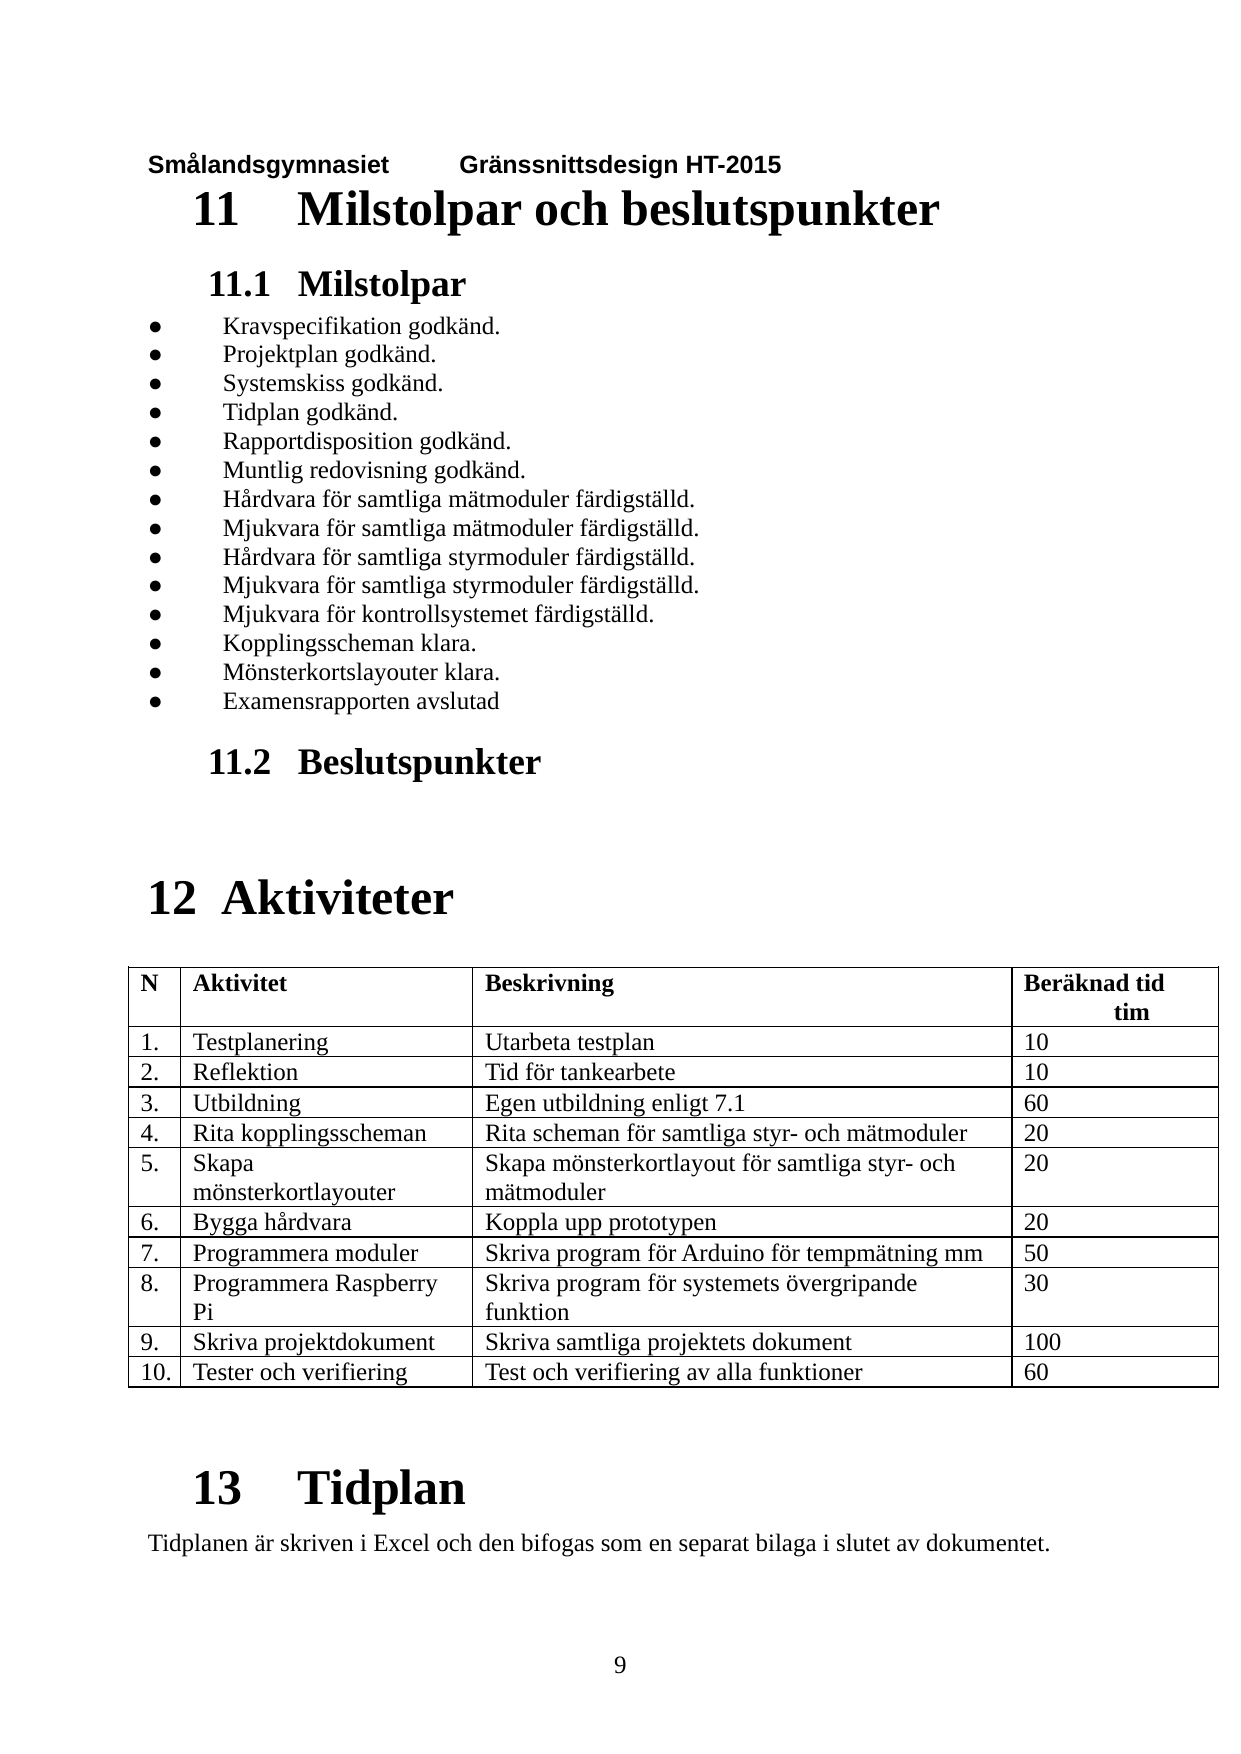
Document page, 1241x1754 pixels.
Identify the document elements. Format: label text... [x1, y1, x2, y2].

table_cell [129, 1148, 180, 1206]
table_cell Utarbeta testplan [473, 1027, 1011, 1056]
subtitle Milstolpar [208, 261, 1092, 304]
table_cell 20 [1013, 1148, 1218, 1206]
table_cell 50 [1013, 1238, 1218, 1266]
list Kopplingsscheman klara. [148, 628, 1092, 657]
table_cell 60 [1013, 1088, 1218, 1116]
table_cell Skapa mönsterkortlayout för samtliga styr- och mätmoduler [473, 1148, 1011, 1206]
table_cell Tid för tankearbete [473, 1057, 1011, 1086]
text Tidplanen är skriven i Excel och den bifogas som en separat bilaga i slutet av dokumentet. [148, 1528, 1092, 1557]
table_cell Bygga hårdvara [181, 1207, 472, 1236]
table_cell [129, 1207, 180, 1236]
list Hårdvara för samtliga mätmoduler färdigställd. [148, 484, 1092, 513]
table_cell Testplanering [181, 1027, 472, 1056]
table_cell 10 [1013, 1057, 1218, 1086]
subtitle Beslutspunkter [208, 739, 1092, 783]
list Kravspecifikation godkänd. [148, 311, 1092, 339]
table_cell Skriva program för systemets övergripande funktion [473, 1268, 1011, 1326]
list Mjukvara för kontrollsystemet färdigställd. [148, 599, 1092, 628]
table_header Aktivitet [181, 968, 472, 1026]
table_cell 20 [1013, 1118, 1218, 1147]
table_cell [129, 1027, 180, 1056]
table_cell Skriva samtliga projektets dokument [473, 1327, 1011, 1356]
table_cell Rita kopplingsscheman [181, 1118, 472, 1147]
list Examensrapporten avslutad [148, 686, 1092, 714]
subtitle Milstolpar och beslutspunkter [193, 179, 1092, 236]
table_cell 30 [1013, 1268, 1218, 1326]
table_header Nr [129, 968, 180, 1026]
list Rapportdisposition godkänd. [148, 426, 1092, 455]
table_cell [129, 1057, 180, 1086]
table_cell 10 [1013, 1027, 1218, 1056]
table_cell Koppla upp prototypen [473, 1207, 1011, 1236]
list Muntlig redovisning godkänd. [148, 455, 1092, 484]
list Projektplan godkänd. [148, 339, 1092, 368]
table_cell Egen utbildning enligt 7.1 [473, 1088, 1011, 1116]
table_cell Skriva program för Arduino för tempmätning mm [473, 1238, 1011, 1266]
table_cell Tester och verifiering [181, 1357, 472, 1386]
table_cell [129, 1268, 180, 1326]
table_header Beskrivning [473, 968, 1011, 1026]
table_cell [129, 1327, 180, 1356]
list Hårdvara för samtliga styrmoduler färdigställd. [148, 541, 1092, 570]
subtitle Aktiviteter [148, 868, 1092, 925]
table_cell Skriva projektdokument [181, 1327, 472, 1356]
table_cell 60 [1013, 1357, 1218, 1386]
table_cell Programmera moduler [181, 1238, 472, 1266]
table_cell Skapa mönsterkortlayouter [181, 1148, 472, 1206]
table_cell Test och verifiering av alla funktioner [473, 1357, 1011, 1386]
table_cell 100 [1013, 1327, 1218, 1356]
subtitle Tidplan [193, 1458, 1092, 1516]
table_cell Rita scheman för samtliga styr- och mätmoduler [473, 1118, 1011, 1147]
list Mjukvara för samtliga styrmoduler färdigställd. [148, 570, 1092, 599]
table_cell 20 [1013, 1207, 1218, 1236]
list Mjukvara för samtliga mätmoduler färdigställd. [148, 513, 1092, 541]
list Tidplan godkänd. [148, 397, 1092, 426]
table_cell Utbildning [181, 1088, 472, 1116]
list Mönsterkortslayouter klara. [148, 657, 1092, 686]
table_header Beräknad tid tim [1013, 968, 1218, 1026]
table_cell [129, 1118, 180, 1147]
table_cell [129, 1357, 180, 1386]
table_cell [129, 1238, 180, 1266]
table_cell Programmera Raspberry Pi [181, 1268, 472, 1326]
table_cell Reflektion [181, 1057, 472, 1086]
list Systemskiss godkänd. [148, 368, 1092, 397]
table_cell [129, 1088, 180, 1116]
